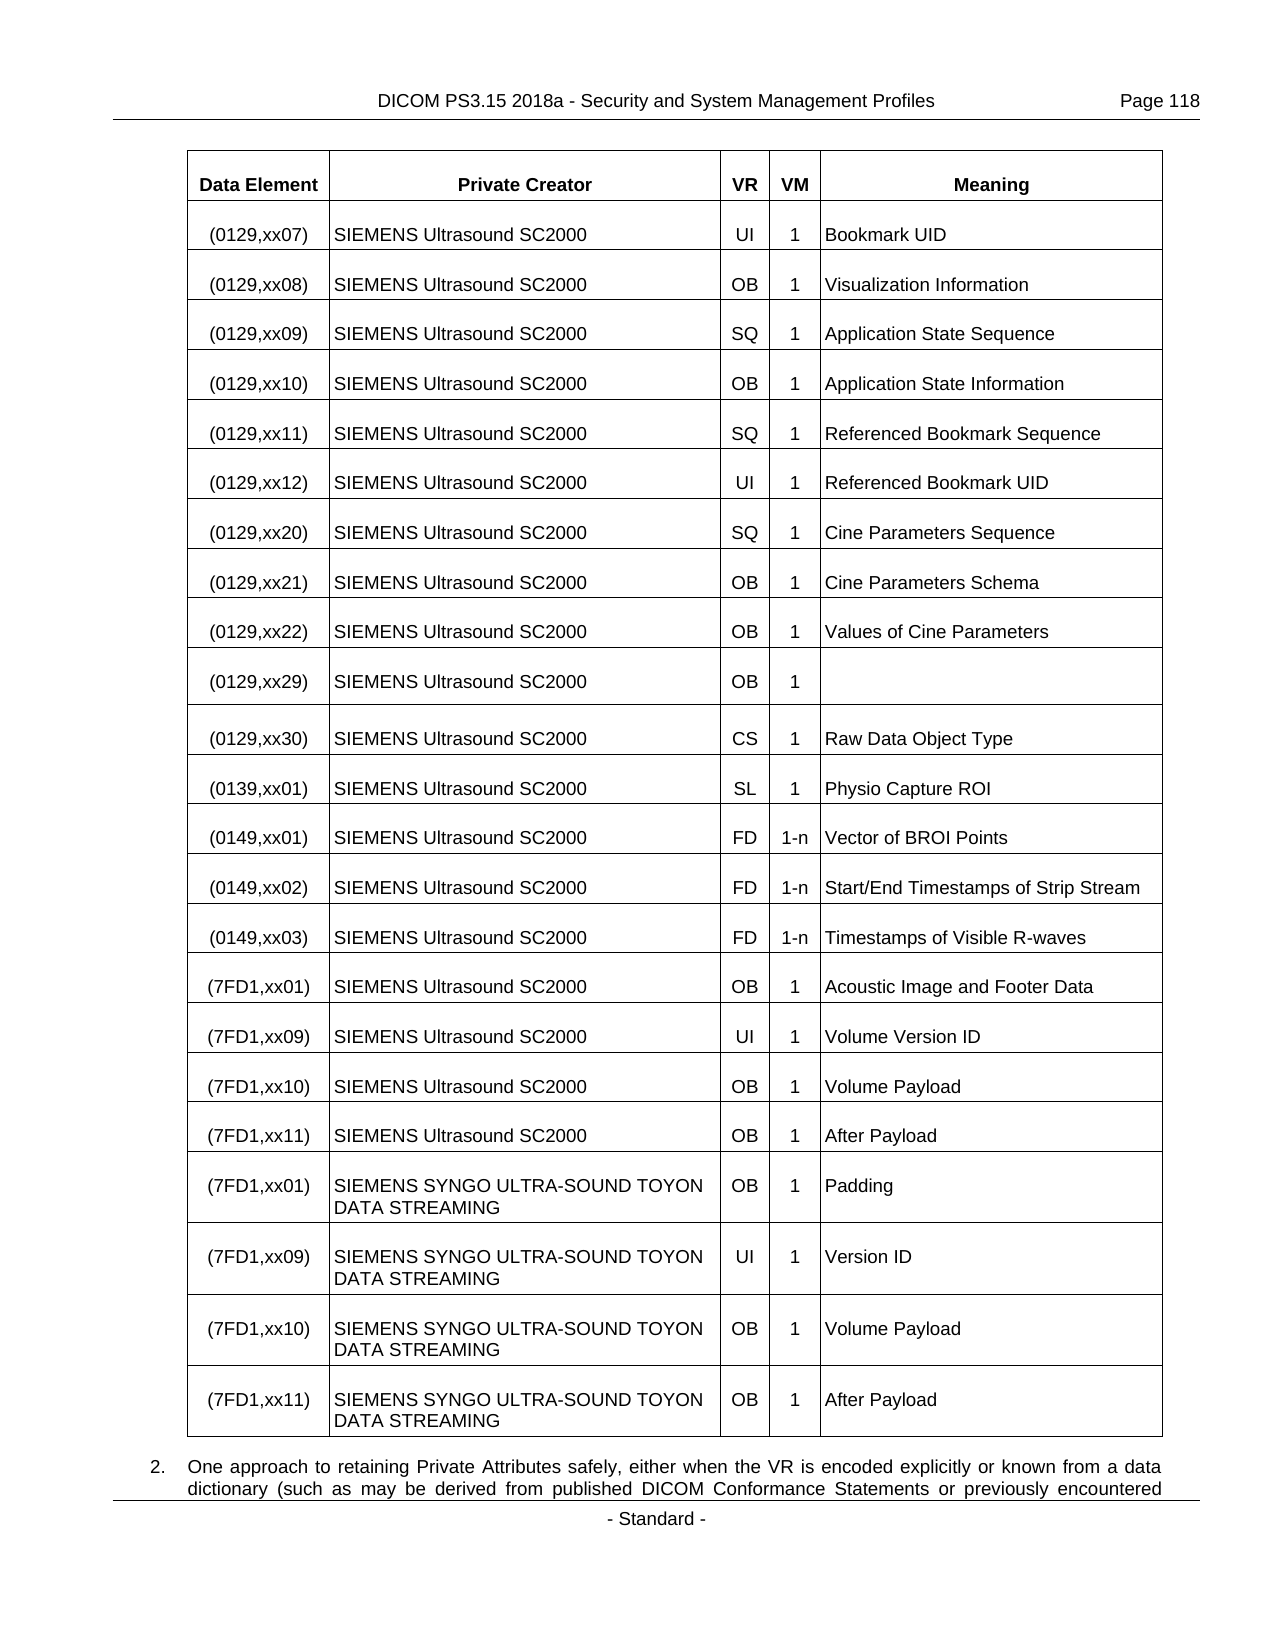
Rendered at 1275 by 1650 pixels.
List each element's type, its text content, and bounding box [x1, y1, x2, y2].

table_cell Bookmark UID [821, 201, 1162, 249]
table_header Private Creator [330, 151, 720, 200]
table_cell After Payload [821, 1366, 1162, 1436]
table_cell SIEMENS Ultrasound SC2000 [330, 250, 720, 299]
table_cell (0149,xx01) [188, 804, 329, 853]
table_cell OB [721, 1366, 769, 1436]
table_cell 1 [770, 499, 820, 547]
table_cell Values of Cine Parameters [821, 598, 1162, 647]
table_cell 1 [770, 953, 820, 1002]
table_cell 1 [770, 1152, 820, 1222]
table_cell OB [721, 1102, 769, 1151]
table_cell [821, 648, 1162, 704]
table_cell Referenced Bookmark UID [821, 449, 1162, 498]
table_cell OB [721, 250, 769, 299]
table_cell (0129,xx10) [188, 350, 329, 398]
table_cell 1 [770, 250, 820, 299]
table_cell UI [721, 1223, 769, 1293]
table_cell Vector of BROI Points [821, 804, 1162, 853]
table_cell SIEMENS Ultrasound SC2000 [330, 755, 720, 803]
table_cell FD [721, 854, 769, 902]
table_cell Referenced Bookmark Sequence [821, 400, 1162, 448]
table_cell SIEMENS Ultrasound SC2000 [330, 300, 720, 349]
table_cell (0129,xx22) [188, 598, 329, 647]
table_cell 1 [770, 201, 820, 249]
table_cell After Payload [821, 1102, 1162, 1151]
table_cell SIEMENS SYNGO ULTRA-SOUND TOYON DATA STREAMING [330, 1295, 720, 1365]
table_cell SIEMENS Ultrasound SC2000 [330, 449, 720, 498]
table_cell FD [721, 804, 769, 853]
table_cell SIEMENS Ultrasound SC2000 [330, 648, 720, 704]
table_header VM [770, 151, 820, 200]
table_cell FD [721, 904, 769, 952]
table_cell 1 [770, 1295, 820, 1365]
table_header Data Element [188, 151, 329, 200]
table_cell Volume Version ID [821, 1003, 1162, 1052]
table_cell SIEMENS Ultrasound SC2000 [330, 1102, 720, 1151]
table_cell Application State Information [821, 350, 1162, 398]
table_cell Cine Parameters Schema [821, 549, 1162, 597]
table_cell SIEMENS Ultrasound SC2000 [330, 400, 720, 448]
table_cell SIEMENS Ultrasound SC2000 [330, 1003, 720, 1052]
table_cell Volume Payload [821, 1295, 1162, 1365]
table_cell Timestamps of Visible R-waves [821, 904, 1162, 952]
table_cell SL [721, 755, 769, 803]
table_cell (7FD1,xx10) [188, 1053, 329, 1101]
table_cell UI [721, 1003, 769, 1052]
table_cell OB [721, 598, 769, 647]
table_cell OB [721, 648, 769, 704]
table_cell UI [721, 201, 769, 249]
table_cell (0139,xx01) [188, 755, 329, 803]
table_cell SIEMENS Ultrasound SC2000 [330, 854, 720, 902]
table_cell SIEMENS Ultrasound SC2000 [330, 549, 720, 597]
table_cell 1 [770, 350, 820, 398]
list One approach to retaining Private Attributes safely, either when the VR is encoded explicitly or known from a data dictionary (such as may be derived from published DICOM Conformance Statements or previously encountered [150, 1456, 1162, 1499]
table_header Meaning [821, 151, 1162, 200]
table_cell SIEMENS Ultrasound SC2000 [330, 201, 720, 249]
table_cell SIEMENS Ultrasound SC2000 [330, 598, 720, 647]
table_cell (7FD1,xx11) [188, 1366, 329, 1436]
table_cell CS [721, 705, 769, 753]
table_cell 1 [770, 549, 820, 597]
table_cell UI [721, 449, 769, 498]
table_cell (0129,xx08) [188, 250, 329, 299]
table_cell (0129,xx20) [188, 499, 329, 547]
table_cell SIEMENS Ultrasound SC2000 [330, 705, 720, 753]
table_cell 1 [770, 400, 820, 448]
table_cell SQ [721, 400, 769, 448]
table_cell (7FD1,xx10) [188, 1295, 329, 1365]
table_cell 1 [770, 705, 820, 753]
table_cell (0129,xx11) [188, 400, 329, 448]
table_cell 1 [770, 1366, 820, 1436]
table_cell Padding [821, 1152, 1162, 1222]
table_cell SIEMENS SYNGO ULTRA-SOUND TOYON DATA STREAMING [330, 1223, 720, 1293]
table_cell (0129,xx29) [188, 648, 329, 704]
table_cell SIEMENS SYNGO ULTRA-SOUND TOYON DATA STREAMING [330, 1366, 720, 1436]
table_cell SIEMENS SYNGO ULTRA-SOUND TOYON DATA STREAMING [330, 1152, 720, 1222]
table_cell Cine Parameters Sequence [821, 499, 1162, 547]
table_cell OB [721, 549, 769, 597]
table_cell 1 [770, 1053, 820, 1101]
table_cell SQ [721, 300, 769, 349]
table_cell 1 [770, 598, 820, 647]
table_cell 1-n [770, 904, 820, 952]
table_cell OB [721, 350, 769, 398]
table_cell 1 [770, 449, 820, 498]
table_cell (0129,xx21) [188, 549, 329, 597]
table_cell Application State Sequence [821, 300, 1162, 349]
table_cell 1-n [770, 804, 820, 853]
table_cell SIEMENS Ultrasound SC2000 [330, 499, 720, 547]
table_cell SIEMENS Ultrasound SC2000 [330, 953, 720, 1002]
table_cell 1 [770, 648, 820, 704]
table_cell Visualization Information [821, 250, 1162, 299]
table_cell (0129,xx07) [188, 201, 329, 249]
table_cell (0149,xx02) [188, 854, 329, 902]
table_cell Start/End Timestamps of Strip Stream [821, 854, 1162, 902]
table_cell SQ [721, 499, 769, 547]
table_cell OB [721, 1152, 769, 1222]
table_cell 1 [770, 1102, 820, 1151]
table_cell 1 [770, 755, 820, 803]
table_cell Raw Data Object Type [821, 705, 1162, 753]
table_cell SIEMENS Ultrasound SC2000 [330, 804, 720, 853]
table_cell (0129,xx30) [188, 705, 329, 753]
table_header VR [721, 151, 769, 200]
table_cell 1-n [770, 854, 820, 902]
table_cell SIEMENS Ultrasound SC2000 [330, 1053, 720, 1101]
table_cell (0129,xx09) [188, 300, 329, 349]
table_cell (7FD1,xx11) [188, 1102, 329, 1151]
table_cell OB [721, 953, 769, 1002]
table_cell 1 [770, 1223, 820, 1293]
table_cell SIEMENS Ultrasound SC2000 [330, 904, 720, 952]
table_cell Physio Capture ROI [821, 755, 1162, 803]
table_cell SIEMENS Ultrasound SC2000 [330, 350, 720, 398]
table_cell (7FD1,xx09) [188, 1003, 329, 1052]
table_cell 1 [770, 300, 820, 349]
table_cell (0129,xx12) [188, 449, 329, 498]
table_cell (7FD1,xx01) [188, 1152, 329, 1222]
table_cell Volume Payload [821, 1053, 1162, 1101]
table_cell Acoustic Image and Footer Data [821, 953, 1162, 1002]
table_cell OB [721, 1295, 769, 1365]
table_cell (7FD1,xx09) [188, 1223, 329, 1293]
table_cell (7FD1,xx01) [188, 953, 329, 1002]
table_cell OB [721, 1053, 769, 1101]
table_cell (0149,xx03) [188, 904, 329, 952]
table_cell Version ID [821, 1223, 1162, 1293]
table_cell 1 [770, 1003, 820, 1052]
